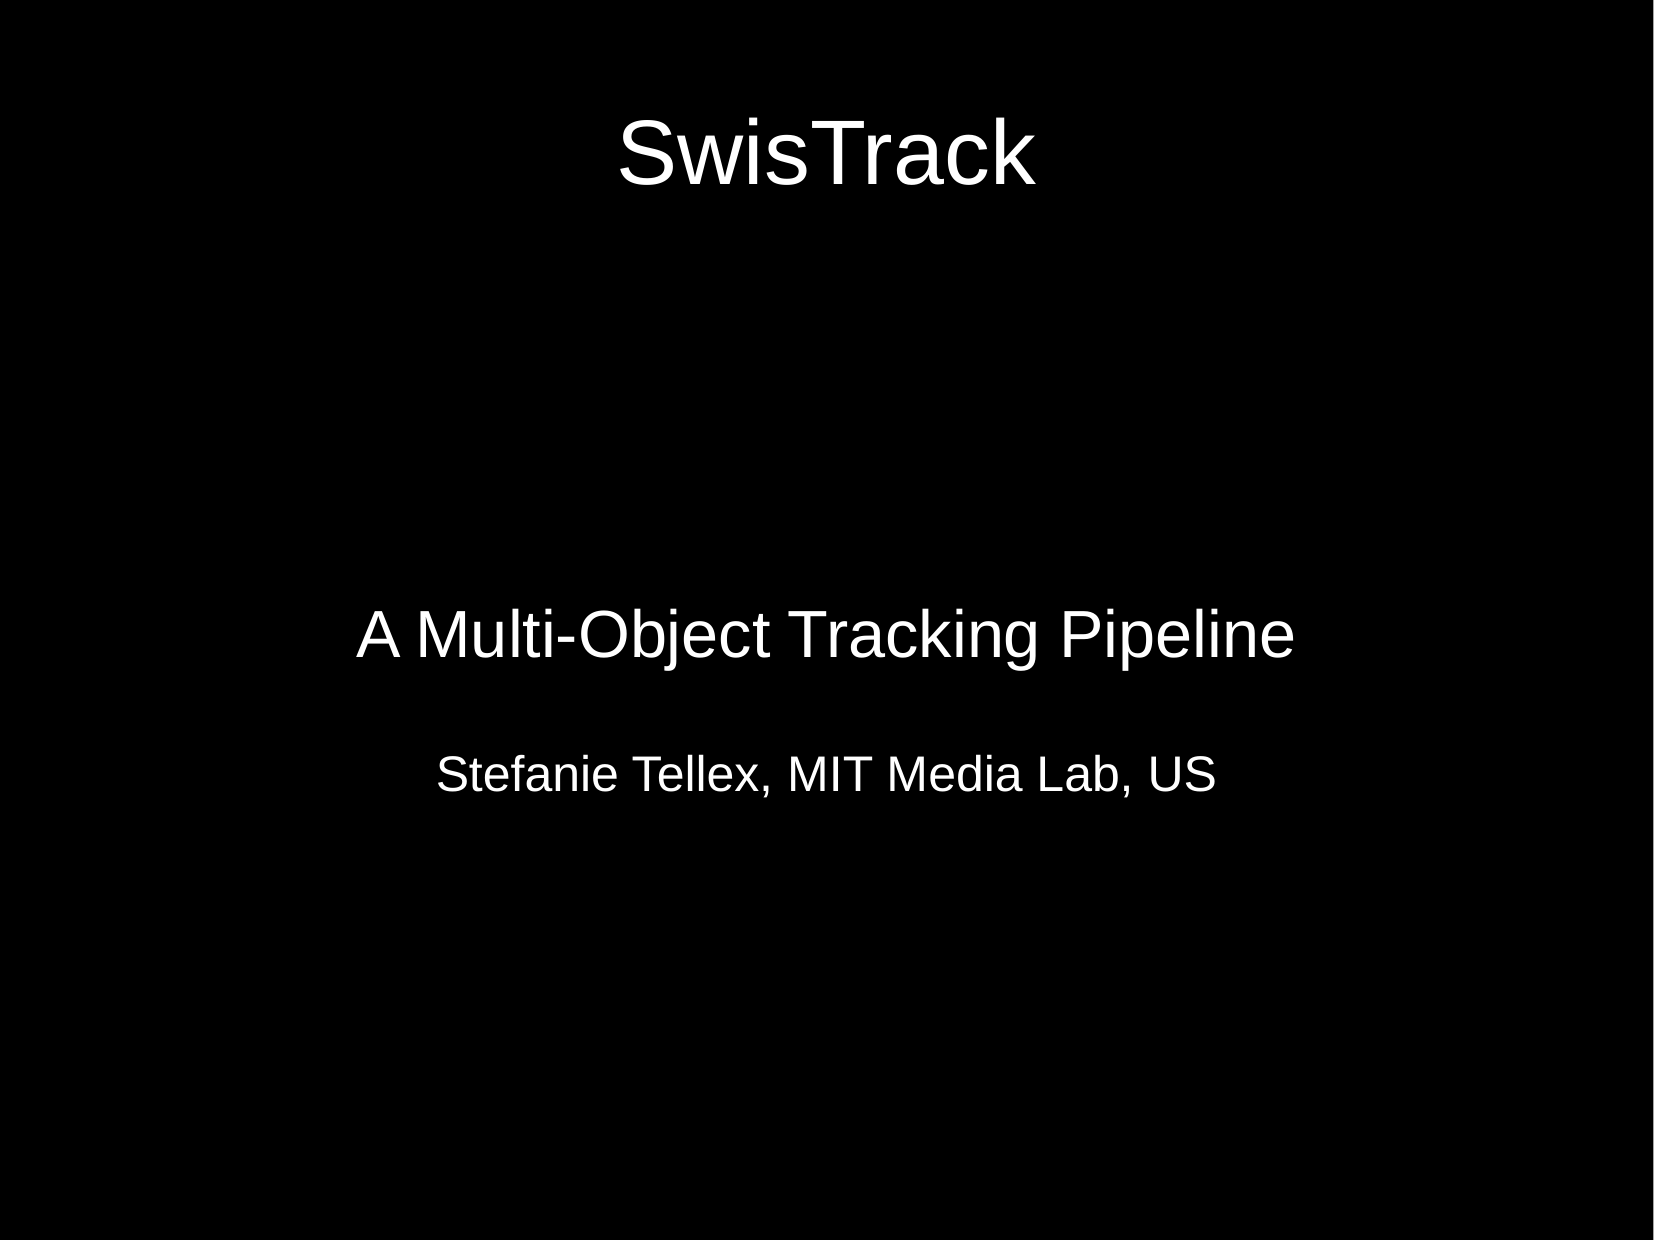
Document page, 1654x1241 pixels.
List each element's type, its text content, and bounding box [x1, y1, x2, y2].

title SwisTrack [82, 56, 1571, 250]
subtitle A Multi-Object Tracking Pipeline Stefanie Tellex, MIT Media Lab, US [82, 297, 1571, 1102]
